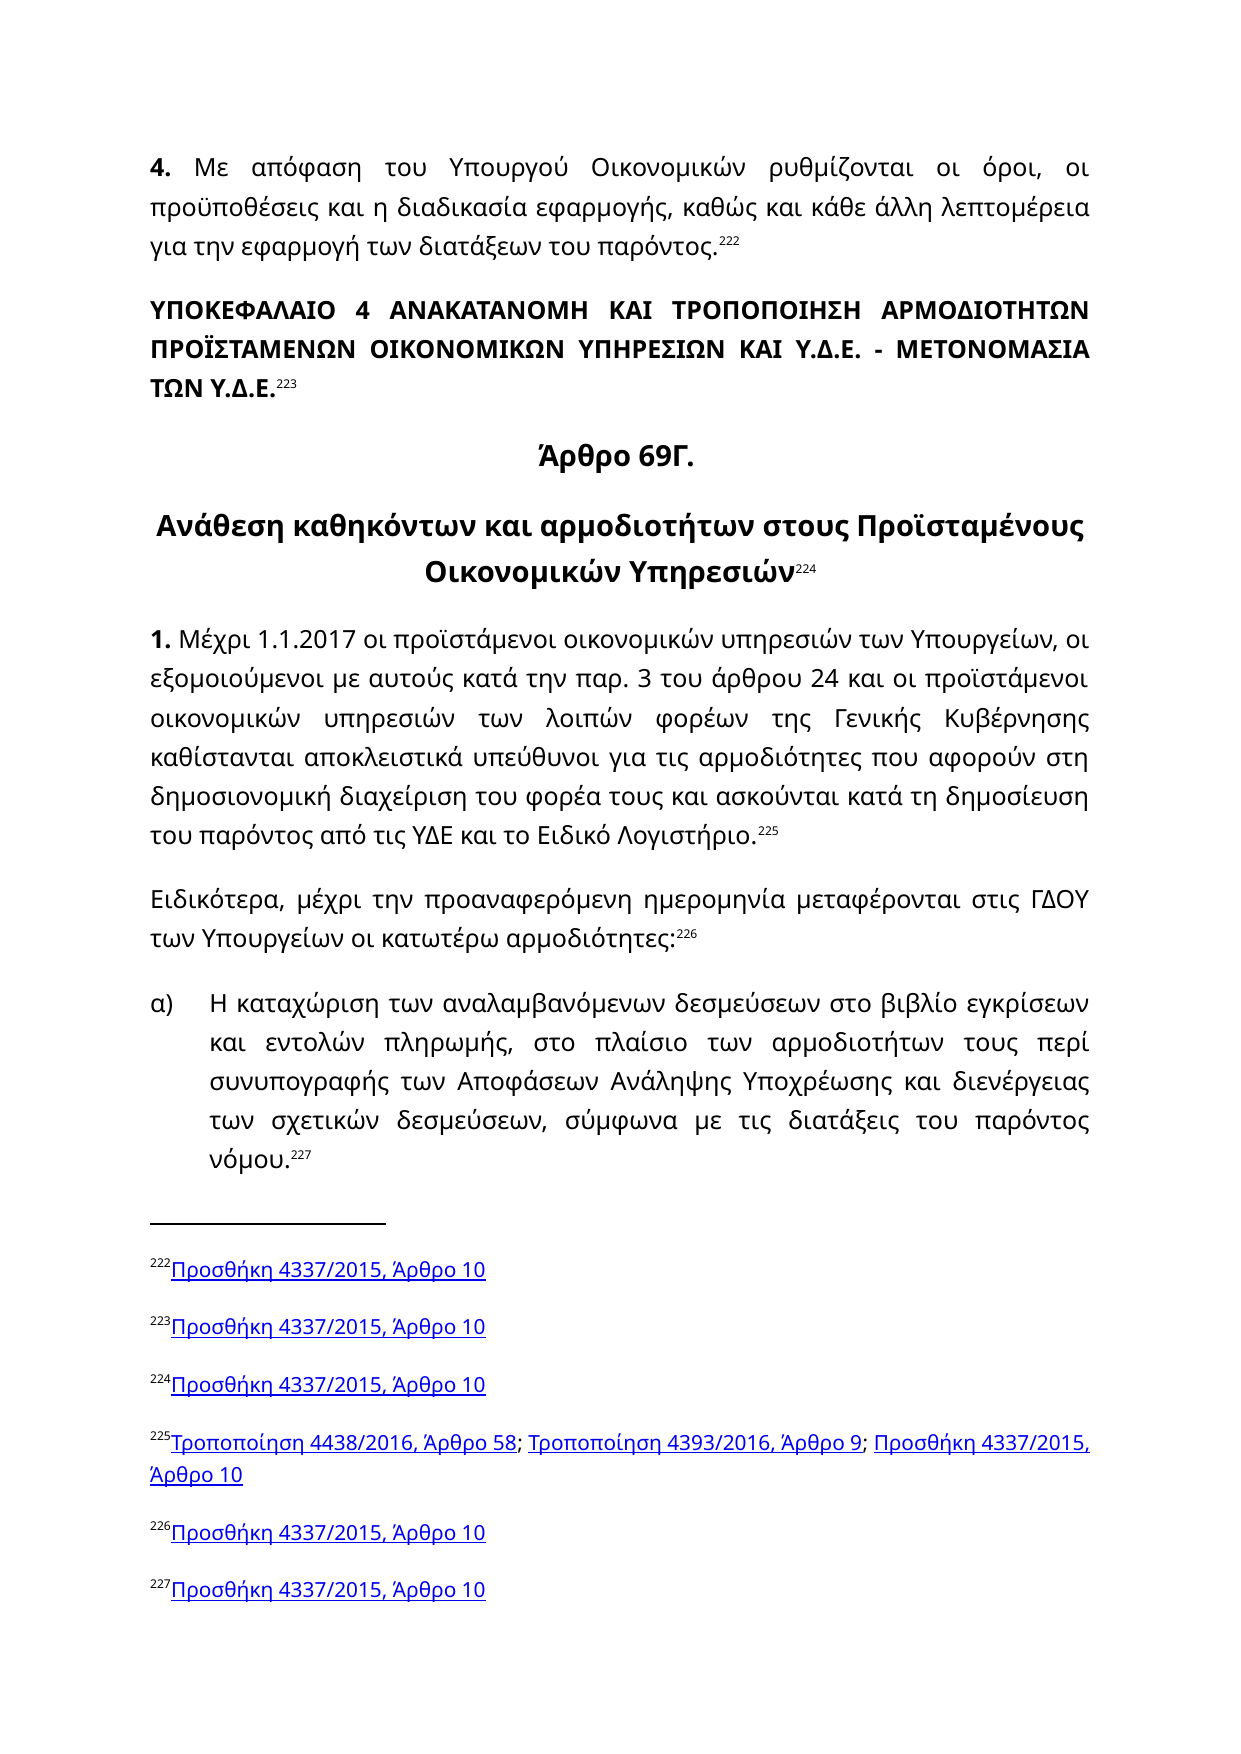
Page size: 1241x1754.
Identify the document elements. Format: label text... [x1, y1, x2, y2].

text Προσθήκη 4337/2015, Άρθρο 10 [150, 1576, 1090, 1604]
text ΥΠΟΚΕΦΑΛΑΙΟ 4 ΑΝΑΚΑΤΑΝΟΜΗ ΚΑΙ ΤΡΟΠΟΠΟΙΗΣΗ ΑΡΜΟΔΙΟΤΗΤΩΝ ΠΡΟΪΣΤΑΜΕΝΩΝ ΟΙΚΟΝΟΜΙΚΩΝ ΥΠΗΡΕΣΙΩΝ ΚΑΙ Υ.Δ.Ε. - ΜΕΤΟΝΟΜΑΣΙΑ ΤΩΝ Υ.Δ.Ε. [150, 292, 1090, 405]
text Τροποποίηση 4438/2016, Άρθρο 58; Τροποποίηση 4393/2016, Άρθρο 9; Προσθήκη 4337/2015, Άρθρο 10 [150, 1428, 1090, 1489]
subtitle Άρθρο 69Γ. [150, 435, 1090, 475]
text Ειδικότερα, μέχρι την προαναφερόμενη ημερομηνία μεταφέρονται στις ΓΔΟΥ των Υπουργείων οι κατωτέρω αρμοδιότητες: [150, 882, 1090, 955]
text 1. Μέχρι 1.1.2017 οι προϊστάμενοι οικονομικών υπηρεσιών των Υπουργείων, οι εξομοιούμενοι με αυτούς κατά την παρ. 3 του άρθρου 24 και οι προϊστάμενοι οικονομικών υπηρεσιών των λοιπών φορέων της Γενικής Κυβέρνησης καθίστανται αποκλειστικά υπεύθυνοι για τις αρμοδιότητες που αφορούν στη δημοσιονομική διαχείριση του φορέα τους και ασκούνται κατά τη δημοσίευση του παρόντος από τις ΥΔΕ και το Ειδικό Λογιστήριο. [150, 622, 1090, 852]
list α) Η καταχώριση των αναλαμβανόμενων δεσμεύσεων στο βιβλίο εγκρίσεων και εντολών πληρωμής, στο πλαίσιο των αρμοδιοτήτων τους περί συνυπογραφής των Αποφάσεων Ανάληψης Υποχρέωσης και διενέργειας των σχετικών δεσμεύσεων, σύμφωνα με τις διατάξεις του παρόντος νόμου. [150, 985, 1090, 1176]
text Προσθήκη 4337/2015, Άρθρο 10 [150, 1518, 1090, 1546]
text 4. Με απόφαση του Υπουργού Οικονομικών ρυθμίζονται οι όροι, οι προϋποθέσεις και η διαδικασία εφαρμογής, καθώς και κάθε άλλη λεπτομέρεια για την εφαρμογή των διατάξεων του παρόντος. [150, 150, 1090, 262]
text Προσθήκη 4337/2015, Άρθρο 10 [150, 1255, 1090, 1283]
text Προσθήκη 4337/2015, Άρθρο 10 [150, 1312, 1090, 1341]
subtitle Ανάθεση καθηκόντων και αρμοδιοτήτων στους Προϊσταμένους Οικονομικών Υπηρεσιών [150, 506, 1090, 591]
text Προσθήκη 4337/2015, Άρθρο 10 [150, 1370, 1090, 1398]
